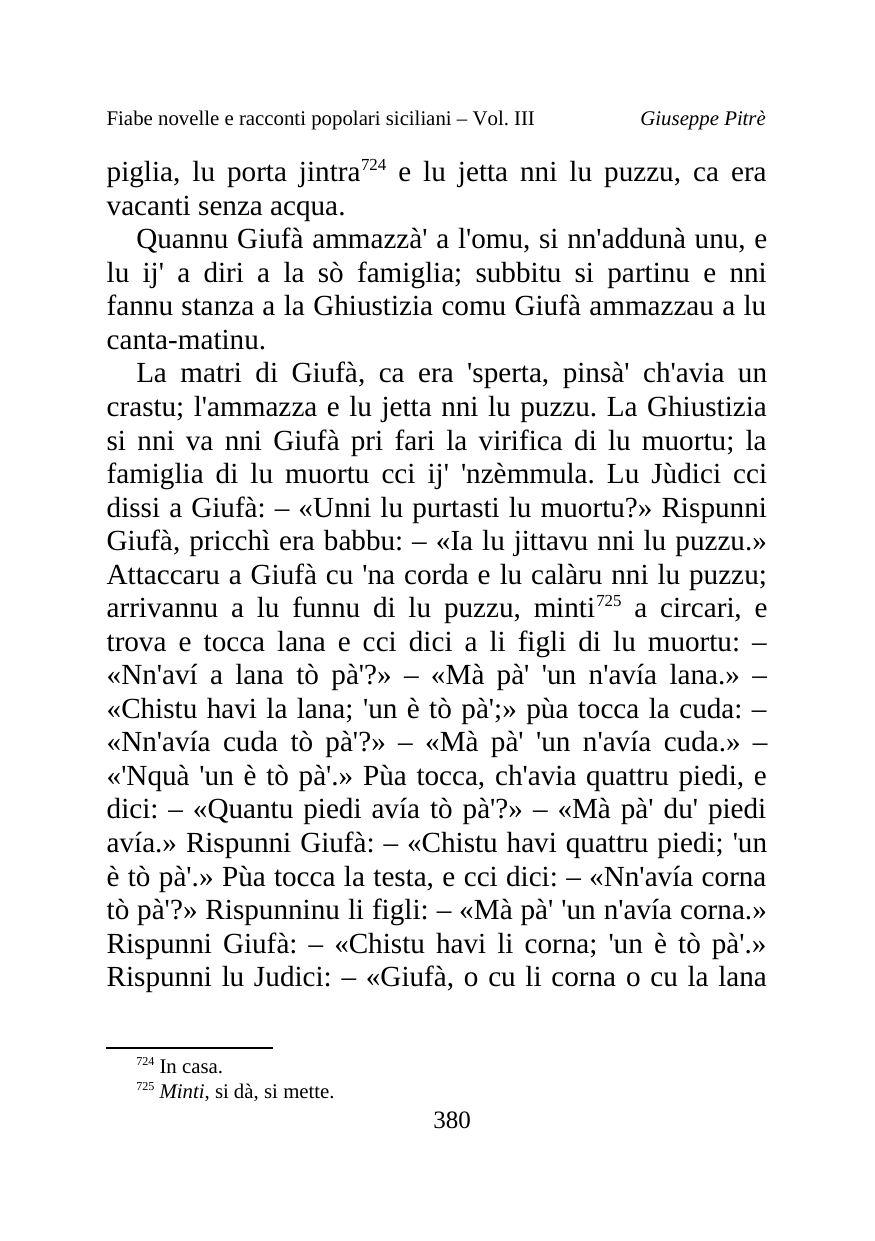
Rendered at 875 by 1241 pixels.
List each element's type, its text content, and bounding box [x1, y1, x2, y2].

text La matri di Giufà, ca era 'sperta, pinsà' ch'avia un crastu; l'ammazza e lu jetta nni lu puzzu. La Ghiustizia si nni va nni Giufà pri fari la virifica di lu muortu; la famiglia di lu muortu cci ij' 'nzèmmula. Lu Jùdici cci dissi a Giufà: – «Unni lu purtasti lu muortu?» Rispunni Giufà, pricchì era babbu: – «Ia lu jittavu nni lu puzzu.» Attaccaru a Giufà cu 'na corda e lu calàru nni lu puzzu; arrivannu a lu funnu di lu puzzu, minti a circari, e trova e tocca lana e cci dici a li figli di lu muortu: – «Nn'aví a lana tò pà'?» – «Mà pà' 'un n'avía lana.» – «Chistu havi la lana; 'un è tò pà';» pùa tocca la cuda: – «Nn'avía cuda tò pà'?» – «Mà pà' 'un n'avía cuda.» – «'Nquà 'un è tò pà'.» Pùa tocca, ch'avia quattru piedi, e dici: – «Quantu piedi avía tò pà'?» – «Mà pà' du' piedi avía.» Rispunni Giufà: – «Chistu havi quattru piedi; 'un è tò pà'.» Pùa tocca la testa, e cci dici: – «Nn'avía corna tò pà'?» Rispunninu li figli: – «Mà pà' 'un n'avía corna.» Rispunni Giufà: – «Chistu havi li corna; 'un è tò pà'.» Rispunni lu Judici: – «Giufà, o cu li corna o cu la lana [106, 356, 768, 993]
text piglia, lu porta jintra e lu jetta nni lu puzzu, ca era vacanti senza acqua. [106, 154, 768, 221]
text In casa. [106, 1054, 768, 1078]
text Minti, si dà, si mette. [106, 1078, 768, 1103]
text Quannu Giufà ammazzà' a l'omu, si nn'addunà unu, e lu ij' a diri a la sò famiglia; subbitu si partinu e nni fannu stanza a la Ghiustizia comu Giufà ammazzau a lu canta-matinu. [106, 221, 768, 356]
